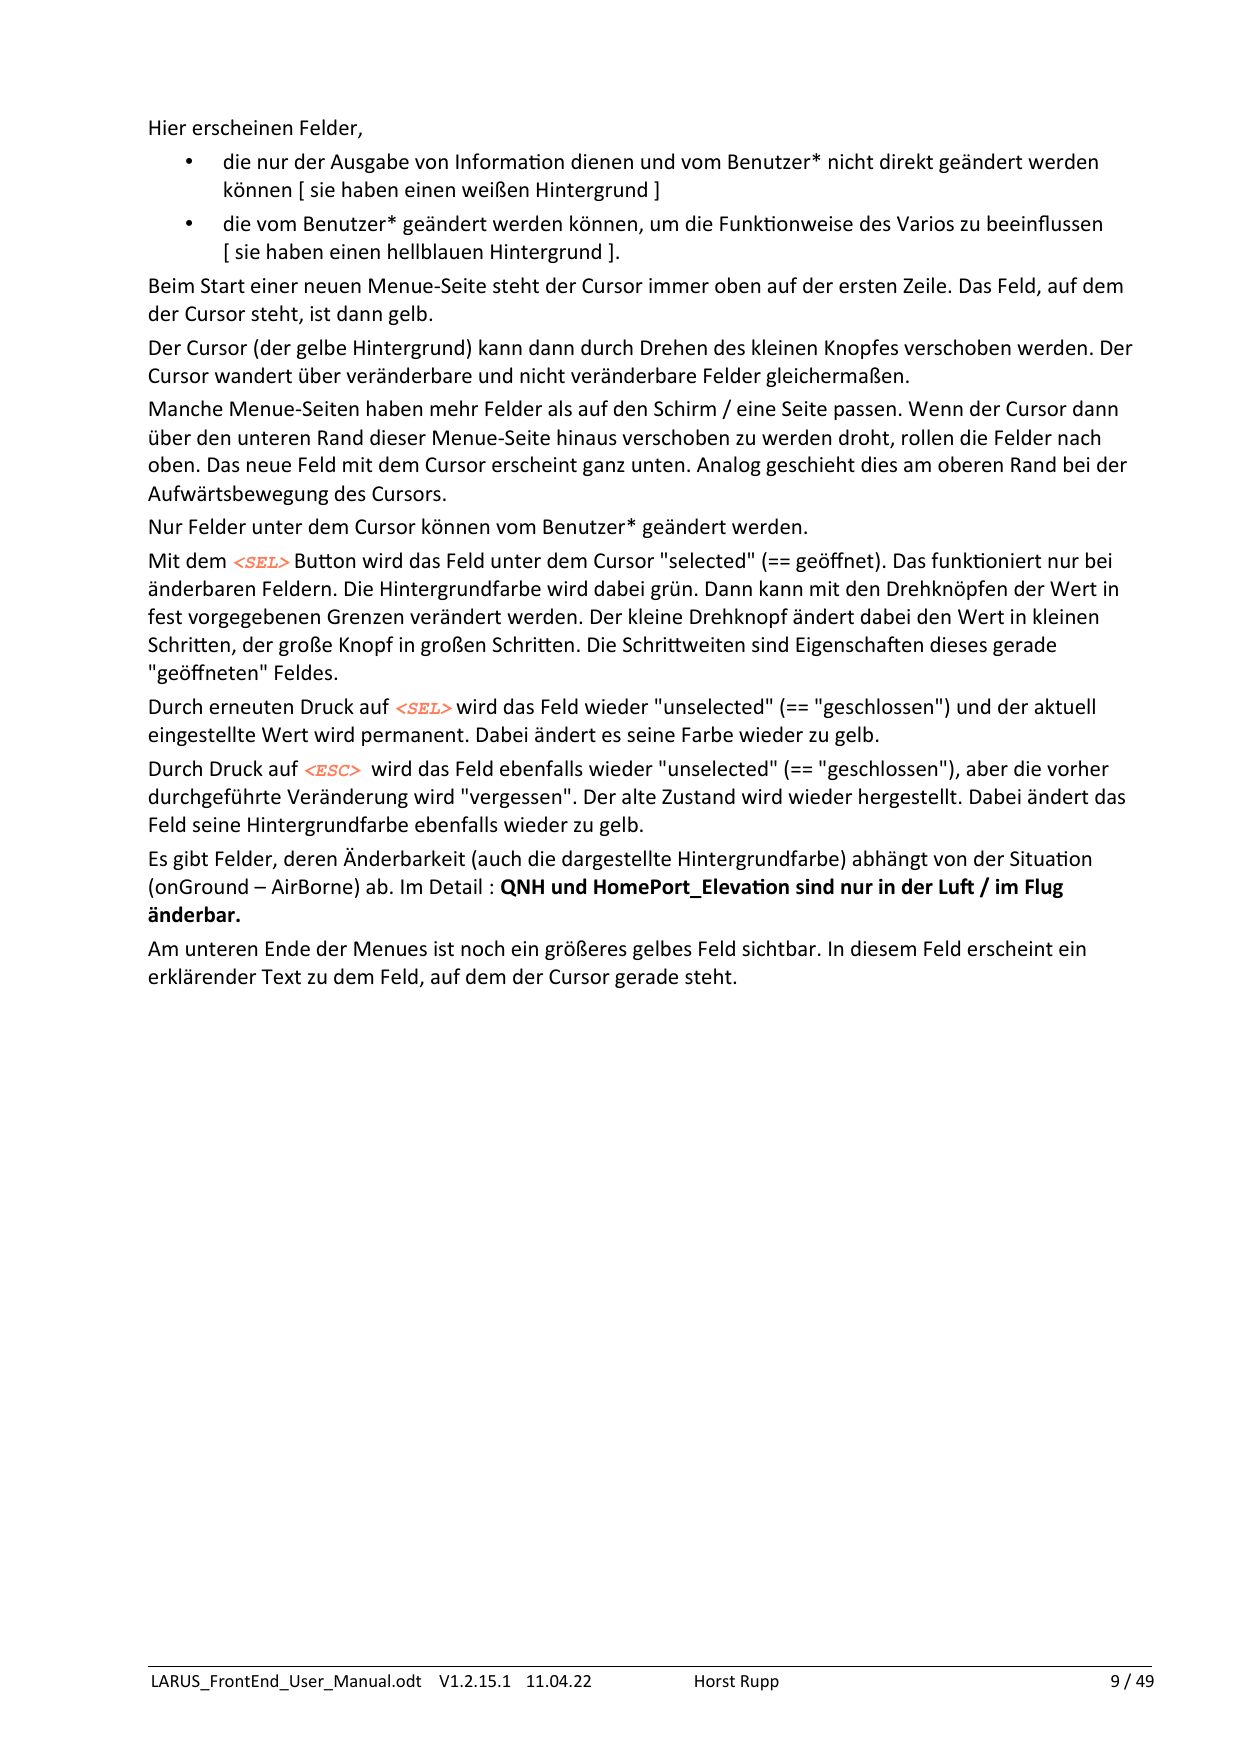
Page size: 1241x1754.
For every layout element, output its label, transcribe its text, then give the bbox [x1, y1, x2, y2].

text Am unteren Ende der Menues ist noch ein größeres gelbes Feld sichtbar. In diesem Feld erscheint ein erklärender Text zu dem Feld, auf dem der Cursor gerade steht. [148, 934, 1152, 990]
text Manche Menue-Seiten haben mehr Felder als auf den Schirm / eine Seite passen. Wenn der Cursor dann über den unteren Rand dieser Menue-Seite hinaus verschoben zu werden droht, rollen die Felder nach oben. Das neue Feld mit dem Cursor erscheint ganz unten. Analog geschieht dies am oberen Rand bei der Aufwärtsbewegung des Cursors. [148, 394, 1152, 507]
text Durch Druck auf <ESC> wird das Feld ebenfalls wieder "unselected" (== "geschlossen"), aber die vorher durchgeführte Veränderung wird "vergessen". Der alte Zustand wird wieder hergestellt. Dabei ändert das Feld seine Hintergrundfarbe ebenfalls wieder zu gelb. [148, 754, 1152, 838]
text Der Cursor (der gelbe Hintergrund) kann dann durch Drehen des kleinen Knopfes verschoben werden. Der Cursor wandert über veränderbare und nicht veränderbare Felder gleichermaßen. [148, 333, 1152, 389]
list die vom Benutzer* geändert werden können, um die Funktionweise des Varios zu beeinflussen [ sie haben einen hellblauen Hintergrund ]. [185, 209, 1152, 265]
text Beim Start einer neuen Menue-Seite steht der Cursor immer oben auf der ersten Zeile. Das Feld, auf dem der Cursor steht, ist dann gelb. [148, 271, 1152, 327]
text Durch erneuten Druck auf <SEL> wird das Feld wieder "unselected" (== "geschlossen") und der aktuell eingestellte Wert wird permanent. Dabei ändert es seine Farbe wieder zu gelb. [148, 692, 1152, 748]
list die nur der Ausgabe von Information dienen und vom Benutzer* nicht direkt geändert werden können [ sie haben einen weißen Hintergrund ] [185, 147, 1152, 203]
text Mit dem <SEL> Button wird das Feld unter dem Cursor "selected" (== geöffnet). Das funktioniert nur bei änderbaren Feldern. Die Hintergrundfarbe wird dabei grün. Dann kann mit den Drehknöpfen der Wert in fest vorgegebenen Grenzen verändert werden. Der kleine Drehknopf ändert dabei den Wert in kleinen Schritten, der große Knopf in großen Schritten. Die Schrittweiten sind Eigenschaften dieses gerade "geöffneten" Feldes. [148, 546, 1152, 686]
text Es gibt Felder, deren Änderbarkeit (auch die dargestellte Hintergrundfarbe) abhängt von der Situation (onGround – AirBorne) ab. Im Detail : QNH und HomePort_Elevation sind nur in der Luft / im Flug änderbar. [148, 844, 1152, 928]
text Nur Felder unter dem Cursor können vom Benutzer* geändert werden. [148, 512, 1152, 541]
text Hier erscheinen Felder, [148, 113, 1152, 141]
